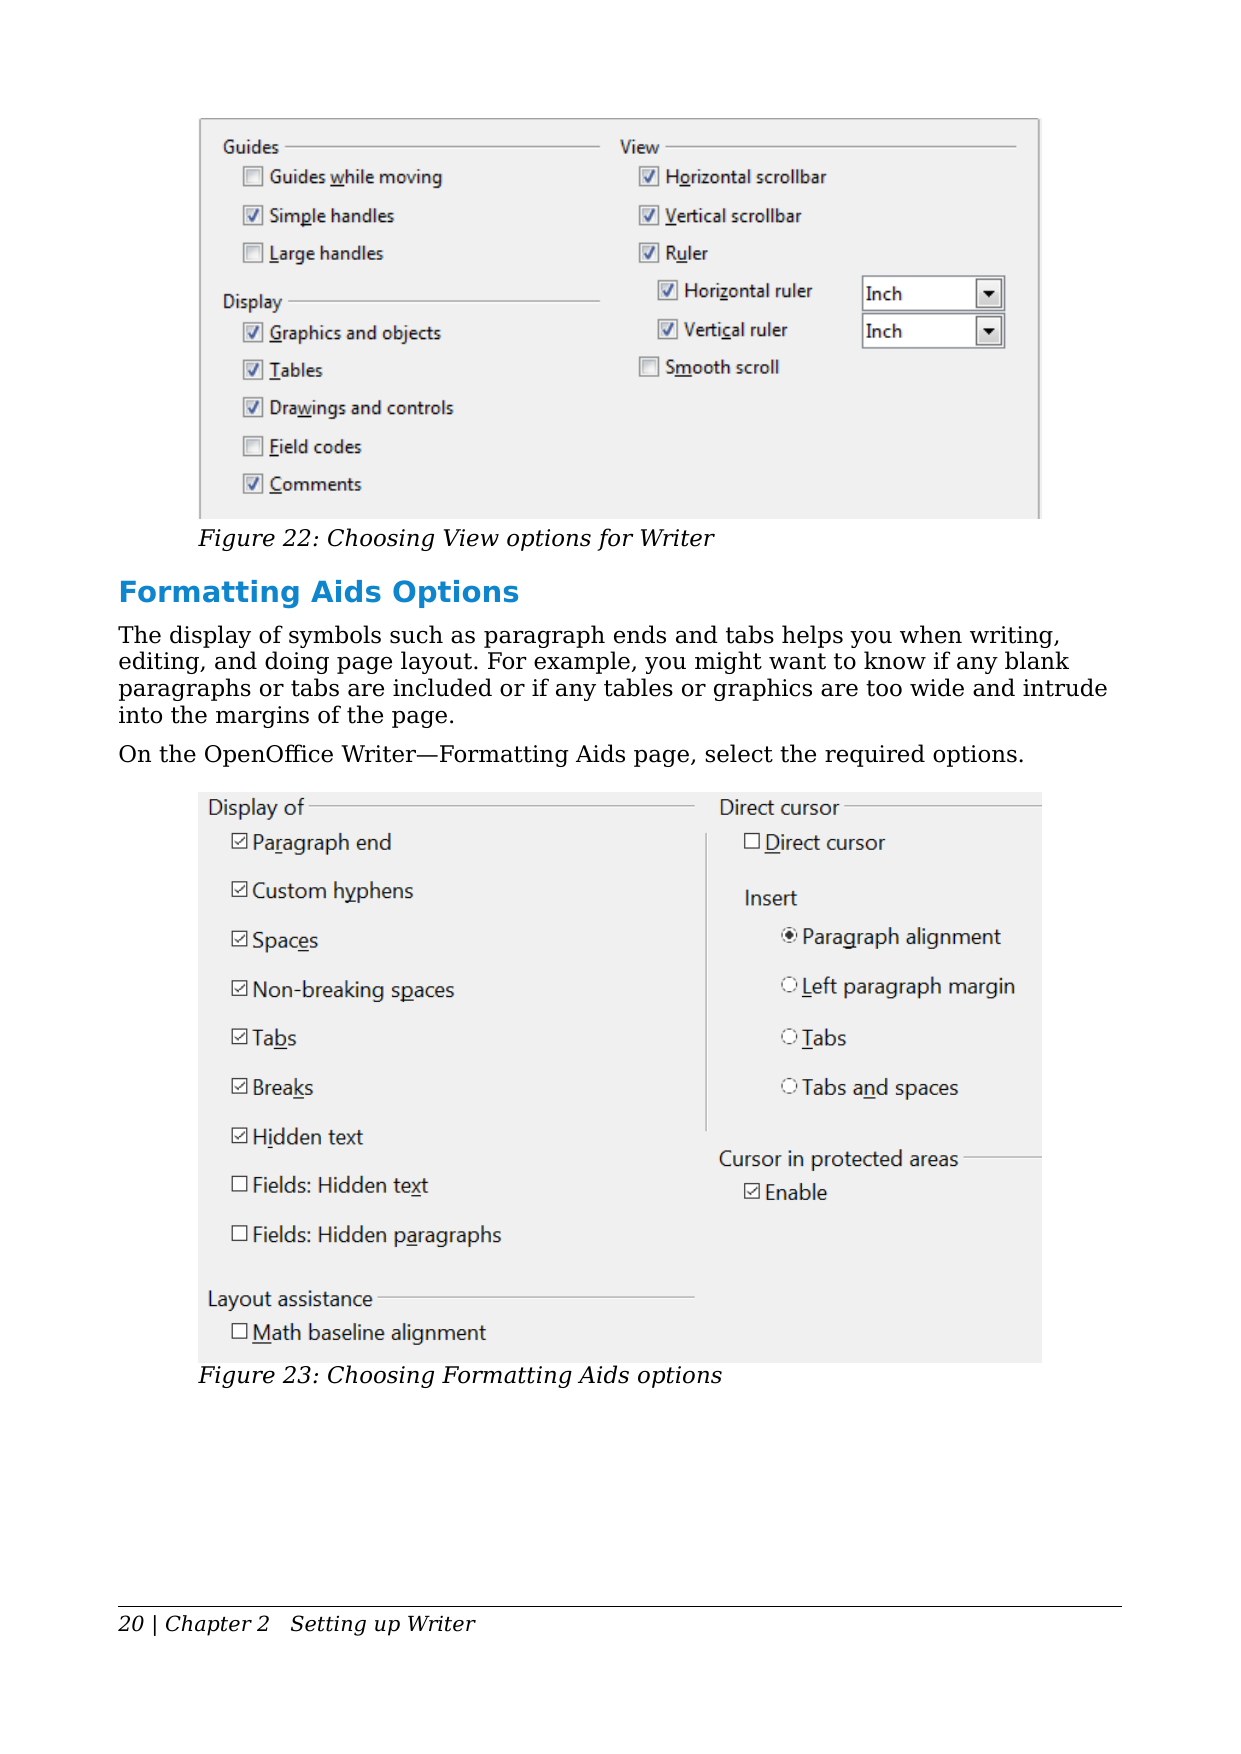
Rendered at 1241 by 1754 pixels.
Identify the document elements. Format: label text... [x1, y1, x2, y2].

picture [198, 792, 1042, 1363]
text Figure 22: Choosing View options for Writer [198, 525, 1042, 551]
text On the OpenOffice Writer—Formatting Aids page, select the required options. [118, 741, 1122, 768]
subtitle Formatting Aids Options [118, 576, 1122, 609]
text Figure 23: Choosing Formatting Aids options [198, 1363, 1042, 1389]
text The display of symbols such as paragraph ends and tabs helps you when writing, editing, and doing page layout. For example, you might want to know if any blank paragraphs or tabs are included or if any tables or graphics are too wide and intrude into the margins of the page. [118, 622, 1122, 728]
picture [198, 118, 1043, 519]
